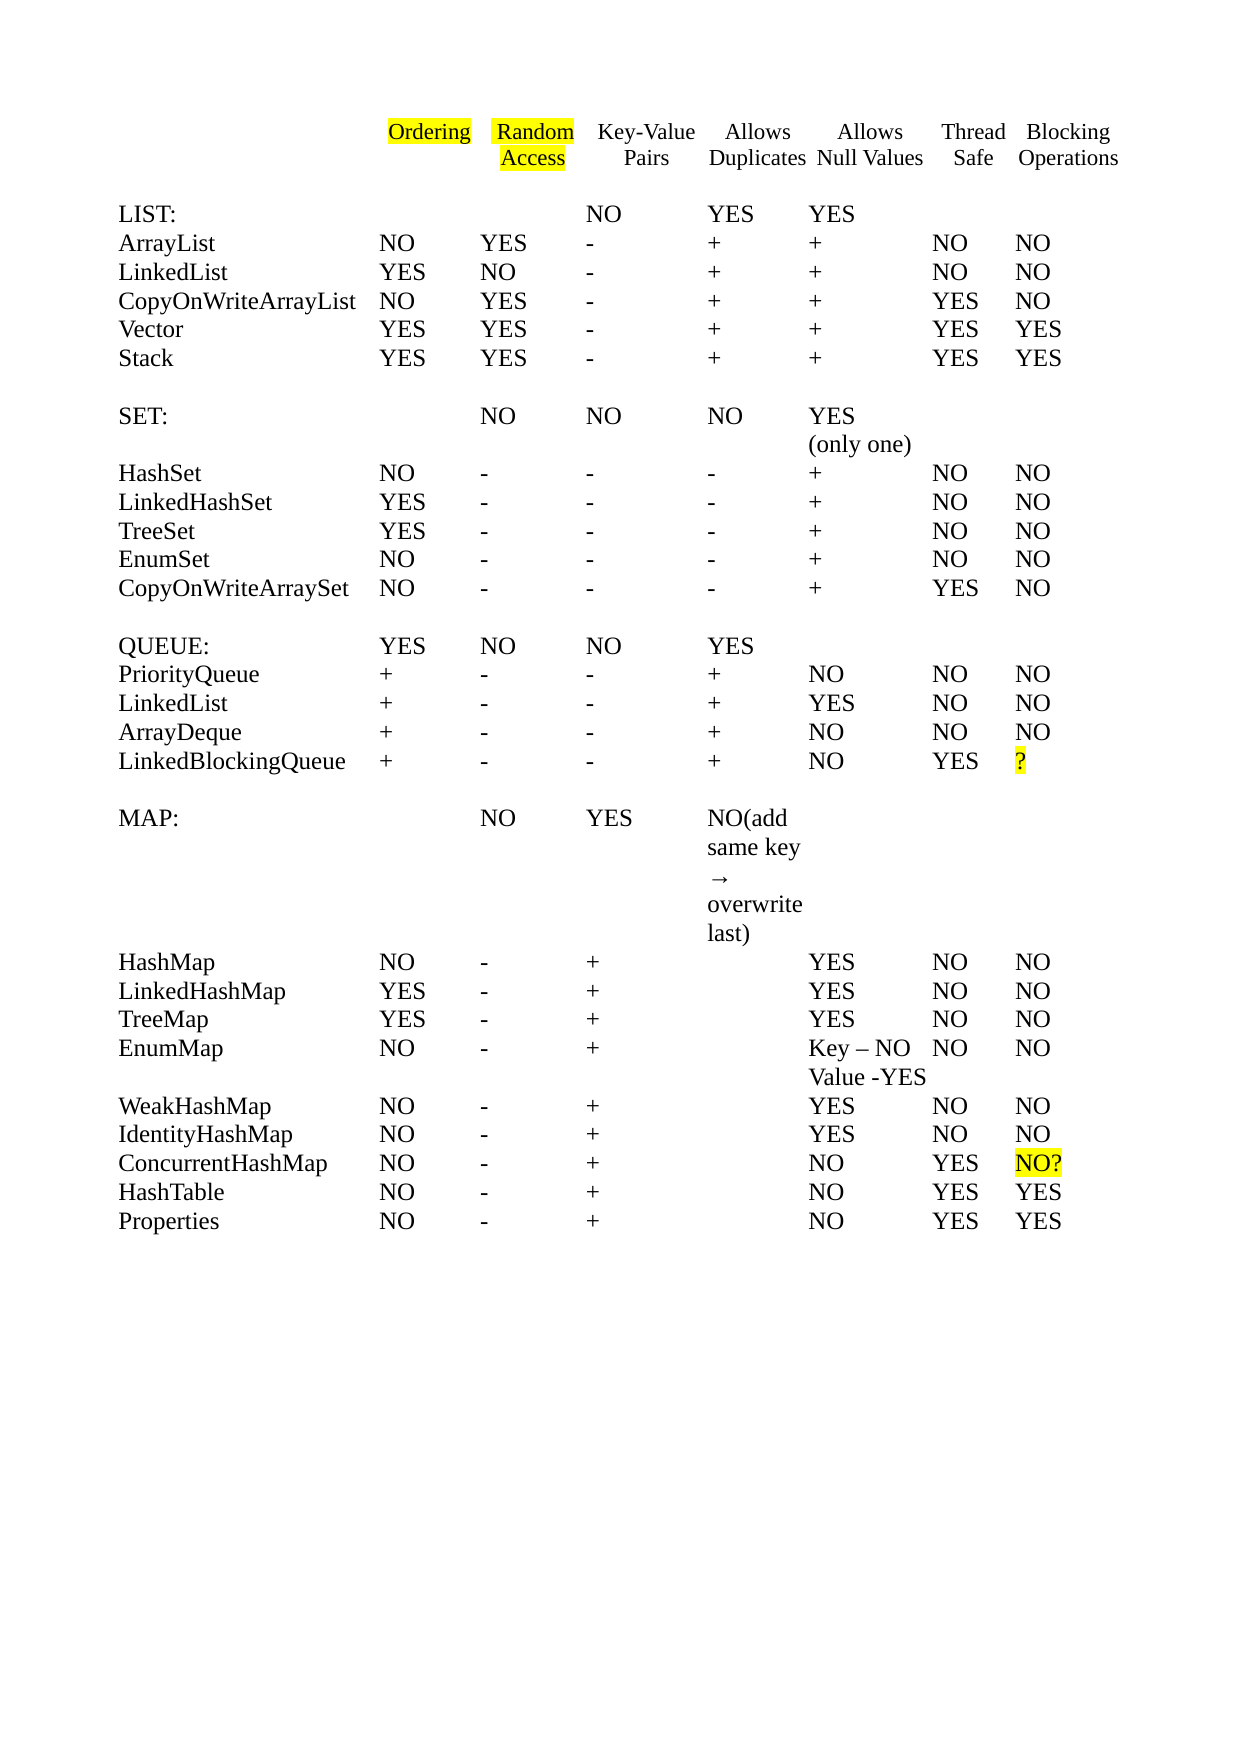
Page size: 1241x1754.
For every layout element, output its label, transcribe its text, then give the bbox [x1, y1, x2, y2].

table_cell [932, 803, 1015, 947]
table_cell Key – NO Value -YES [808, 1033, 932, 1091]
table_cell + [707, 257, 808, 286]
table_cell EnumSet [118, 545, 379, 573]
table_cell YES [379, 516, 480, 544]
table_cell YES [379, 631, 480, 659]
table_cell + [586, 1033, 707, 1091]
table_cell [586, 602, 707, 631]
table_cell YES [1015, 1206, 1122, 1234]
table_cell NO [1015, 286, 1122, 314]
table_cell LinkedHashMap [118, 976, 379, 1004]
table_cell [932, 631, 1015, 659]
table_cell YES [379, 1005, 480, 1033]
table_cell YES [379, 487, 480, 516]
table_cell + [586, 1005, 707, 1033]
table_cell [707, 775, 808, 803]
table_cell + [379, 717, 480, 746]
table_cell YES [932, 286, 1015, 314]
table_cell - [480, 1206, 586, 1234]
table_cell YES [586, 803, 707, 947]
table_cell TreeSet [118, 516, 379, 544]
table_cell [808, 775, 932, 803]
table_cell NO [808, 717, 932, 746]
table_cell [586, 372, 707, 401]
table_cell [1015, 631, 1122, 659]
table_header Allows Duplicates [707, 118, 808, 171]
table_cell [808, 372, 932, 401]
table_cell NO [932, 660, 1015, 688]
table_cell + [808, 516, 932, 544]
table_cell Stack [118, 343, 379, 372]
table_cell NO [932, 257, 1015, 286]
table_cell SET: [118, 401, 379, 458]
table_cell [932, 200, 1015, 228]
table_cell - [480, 947, 586, 976]
table_cell [118, 602, 379, 631]
table_cell NO [586, 631, 707, 659]
table_cell + [808, 545, 932, 573]
table_cell TreeMap [118, 1005, 379, 1033]
table_header Blocking Operations [1015, 118, 1122, 171]
table_cell + [707, 746, 808, 774]
table_cell + [586, 1206, 707, 1234]
table_cell NO [480, 257, 586, 286]
table_cell [586, 171, 707, 199]
table_cell - [707, 458, 808, 487]
table_cell YES [932, 1206, 1015, 1234]
table_cell [480, 602, 586, 631]
table_cell YES (only one) [808, 401, 932, 458]
table_cell LinkedList [118, 688, 379, 717]
table_cell [586, 775, 707, 803]
table_cell YES [808, 1120, 932, 1148]
table_cell HashSet [118, 458, 379, 487]
table_cell [707, 1206, 808, 1234]
table_cell [480, 171, 586, 199]
table_cell NO [1015, 257, 1122, 286]
table_header Random Access [480, 118, 586, 171]
table_cell YES [932, 315, 1015, 343]
table_cell NO [932, 1091, 1015, 1119]
table_cell NO [379, 1177, 480, 1206]
table_cell CopyOnWriteArraySet [118, 573, 379, 602]
table_cell + [808, 315, 932, 343]
table_cell NO [379, 1206, 480, 1234]
table_cell YES [480, 286, 586, 314]
table_cell [707, 1005, 808, 1033]
table_cell NO [808, 660, 932, 688]
table_cell + [808, 257, 932, 286]
table_cell + [707, 286, 808, 314]
table_cell [480, 775, 586, 803]
table_cell YES [808, 688, 932, 717]
table_header Ordering [379, 118, 480, 171]
table_cell YES [480, 315, 586, 343]
table_cell - [480, 746, 586, 774]
table_cell [1015, 803, 1122, 947]
table_cell - [480, 545, 586, 573]
table_cell NO [379, 1120, 480, 1148]
table_cell - [480, 516, 586, 544]
table_cell [1015, 775, 1122, 803]
table_cell [118, 775, 379, 803]
table_cell NO [379, 1091, 480, 1119]
table_cell NO [1015, 545, 1122, 573]
table_cell [1015, 401, 1122, 458]
table_cell [379, 372, 480, 401]
table_cell YES [1015, 343, 1122, 372]
table_cell - [586, 688, 707, 717]
table_cell NO [1015, 1120, 1122, 1148]
table_cell NO [1015, 458, 1122, 487]
table_cell + [586, 1120, 707, 1148]
table_cell NO [586, 401, 707, 458]
table_cell [707, 602, 808, 631]
table_cell ArrayDeque [118, 717, 379, 746]
table_cell YES [808, 1005, 932, 1033]
table_cell YES [932, 746, 1015, 774]
table_cell HashMap [118, 947, 379, 976]
table_cell QUEUE: [118, 631, 379, 659]
table_cell + [379, 660, 480, 688]
table_cell NO [932, 458, 1015, 487]
table_cell + [707, 660, 808, 688]
table_cell NO [932, 516, 1015, 544]
table_cell - [586, 458, 707, 487]
table_cell - [480, 458, 586, 487]
table_cell NO [932, 717, 1015, 746]
table_cell NO [932, 947, 1015, 976]
table_cell YES [480, 228, 586, 257]
table_cell [932, 775, 1015, 803]
table_cell [707, 976, 808, 1004]
table_cell [808, 171, 932, 199]
table_cell YES [808, 976, 932, 1004]
table_cell NO [808, 746, 932, 774]
table_cell NO [379, 1062, 480, 1091]
table_cell [379, 171, 480, 199]
table_cell + [707, 717, 808, 746]
table_cell NO [480, 803, 586, 947]
table_cell - [586, 487, 707, 516]
table_cell - [586, 660, 707, 688]
table_cell NO [1015, 228, 1122, 257]
table_cell YES [379, 257, 480, 286]
table_cell NO [1015, 688, 1122, 717]
table_cell NO(add same key → overwrite last) [707, 803, 808, 947]
table_cell MAP: [118, 803, 379, 947]
table_cell [707, 1177, 808, 1206]
table_cell - [480, 717, 586, 746]
table_cell NO [379, 545, 480, 573]
table_cell [707, 372, 808, 401]
table_cell [707, 1148, 808, 1177]
table_cell NO [379, 228, 480, 257]
table_cell - [586, 286, 707, 314]
table_cell NO [379, 573, 480, 602]
table_cell [1015, 200, 1122, 228]
table_cell + [379, 688, 480, 717]
table_cell NO [808, 1206, 932, 1234]
table_cell IdentityHashMap [118, 1120, 379, 1148]
table_cell [1015, 372, 1122, 401]
table_cell HashTable [118, 1177, 379, 1206]
table_cell YES [932, 573, 1015, 602]
table_header Key-Value Pairs [586, 118, 707, 171]
table_cell [379, 775, 480, 803]
table_cell NO? [1015, 1148, 1122, 1177]
table_cell LIST: [118, 200, 379, 228]
table_cell YES [808, 200, 932, 228]
table_cell NO [1015, 947, 1122, 976]
table_cell [480, 372, 586, 401]
table_cell WeakHashMap [118, 1091, 379, 1119]
table_cell NO [932, 1005, 1015, 1033]
table_cell + [707, 315, 808, 343]
table_cell [480, 200, 586, 228]
table_cell YES [707, 631, 808, 659]
table_cell LinkedHashSet [118, 487, 379, 516]
table_cell YES [707, 200, 808, 228]
table_cell [379, 401, 480, 458]
table_cell YES [932, 1177, 1015, 1206]
table_header Thread Safe [932, 118, 1015, 171]
table_cell YES [1015, 315, 1122, 343]
table_cell NO [932, 487, 1015, 516]
table_cell [379, 200, 480, 228]
table_cell NO [586, 200, 707, 228]
table_cell ConcurrentHashMap [118, 1148, 379, 1177]
table_cell [707, 1120, 808, 1148]
table_cell [379, 602, 480, 631]
table_cell YES [932, 343, 1015, 372]
table_cell NO [932, 545, 1015, 573]
table_cell + [586, 976, 707, 1004]
table_cell NO [379, 1148, 480, 1177]
table_cell NO [1015, 573, 1122, 602]
table_cell [808, 602, 932, 631]
table_cell NO [1015, 487, 1122, 516]
table_cell + [586, 947, 707, 976]
table_cell ArrayList [118, 228, 379, 257]
table_cell [379, 803, 480, 947]
table_cell NO [1015, 1033, 1122, 1091]
table_cell NO [808, 1177, 932, 1206]
table_cell EnumMap [118, 1033, 379, 1091]
table_cell + [586, 1148, 707, 1177]
table_cell - [480, 573, 586, 602]
table_cell NO [379, 947, 480, 976]
table_cell NO [932, 1033, 1015, 1091]
table_cell + [808, 228, 932, 257]
table_header Allows Null Values [808, 118, 932, 171]
table_cell YES [1015, 1177, 1122, 1206]
table_cell [118, 372, 379, 401]
table_cell [932, 372, 1015, 401]
table_cell NO [480, 631, 586, 659]
table_cell + [808, 343, 932, 372]
table_cell - [586, 717, 707, 746]
table_cell - [480, 1091, 586, 1119]
table_cell - [480, 1005, 586, 1033]
table_cell ? [1015, 746, 1122, 774]
table_cell YES [808, 947, 932, 976]
table_cell Properties [118, 1206, 379, 1234]
table_cell - [707, 573, 808, 602]
table_cell [707, 171, 808, 199]
table_cell - [480, 1120, 586, 1148]
table_cell [707, 1033, 808, 1091]
table_cell - [586, 343, 707, 372]
table_cell - [586, 228, 707, 257]
table_cell Vector [118, 315, 379, 343]
table_cell YES [379, 976, 480, 1004]
table_cell + [808, 487, 932, 516]
table_cell - [480, 1033, 586, 1091]
table_cell + [808, 286, 932, 314]
table_cell - [586, 573, 707, 602]
table_cell [808, 631, 932, 659]
table_cell - [480, 487, 586, 516]
table_cell + [707, 343, 808, 372]
table_cell - [586, 516, 707, 544]
table_cell YES [932, 1148, 1015, 1177]
table_cell - [586, 257, 707, 286]
table_cell NO [808, 1148, 932, 1177]
table_cell - [586, 315, 707, 343]
table_cell LinkedBlockingQueue [118, 746, 379, 774]
table_cell + [586, 1177, 707, 1206]
table_cell [1015, 602, 1122, 631]
table_cell YES [379, 343, 480, 372]
table_cell [707, 1091, 808, 1119]
table_cell + [808, 573, 932, 602]
table_cell [118, 171, 379, 199]
table_cell - [480, 1148, 586, 1177]
table_header [118, 118, 379, 171]
table_cell YES [808, 1091, 932, 1119]
table_cell CopyOnWriteArrayList [118, 286, 379, 314]
table_cell NO [1015, 516, 1122, 544]
table_cell PriorityQueue [118, 660, 379, 688]
table_cell NO [1015, 717, 1122, 746]
table_cell NO [707, 401, 808, 458]
table_cell YES [379, 315, 480, 343]
table_cell [932, 602, 1015, 631]
table_cell - [586, 545, 707, 573]
table_cell NO [932, 688, 1015, 717]
table_cell + [379, 746, 480, 774]
table_cell LinkedList [118, 257, 379, 286]
table_cell NO [379, 286, 480, 314]
table_cell NO [1015, 660, 1122, 688]
table_cell [932, 401, 1015, 458]
table_cell [808, 803, 932, 947]
table_cell - [707, 545, 808, 573]
table_cell [1015, 171, 1122, 199]
table_cell NO [1015, 1005, 1122, 1033]
table_cell NO [379, 458, 480, 487]
table_cell + [707, 228, 808, 257]
table_cell + [808, 458, 932, 487]
table_cell NO [932, 228, 1015, 257]
table_cell - [480, 976, 586, 1004]
table_cell YES [480, 343, 586, 372]
table_cell - [480, 688, 586, 717]
table_cell [707, 947, 808, 976]
table_cell - [707, 487, 808, 516]
table_cell NO [1015, 1091, 1122, 1119]
table_cell [932, 171, 1015, 199]
table_cell - [586, 746, 707, 774]
table_cell NO [480, 401, 586, 458]
table_cell - [480, 1177, 586, 1206]
table_cell NO [932, 1120, 1015, 1148]
table_cell - [707, 516, 808, 544]
table_cell NO [932, 976, 1015, 1004]
table_cell - [480, 660, 586, 688]
table_cell + [586, 1091, 707, 1119]
table_cell + [707, 688, 808, 717]
table_cell NO [1015, 976, 1122, 1004]
